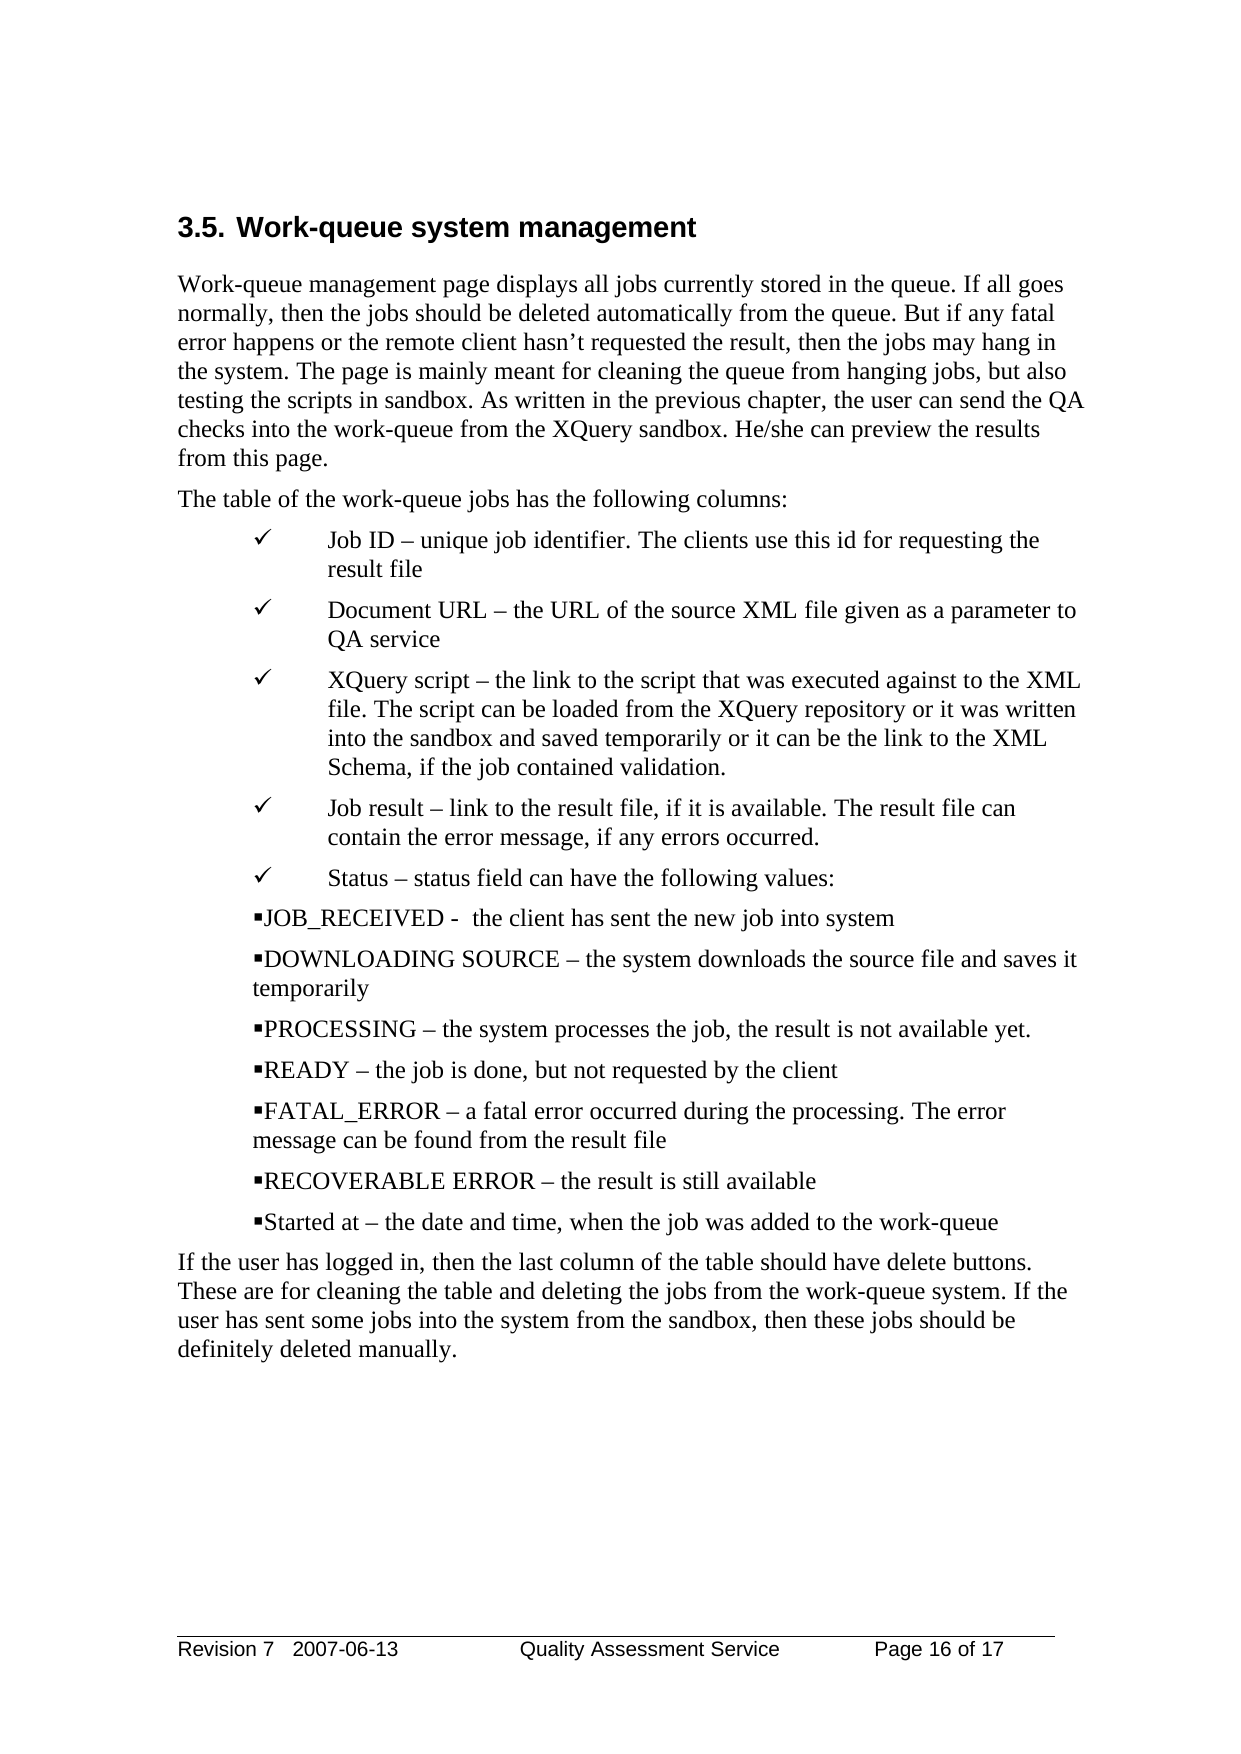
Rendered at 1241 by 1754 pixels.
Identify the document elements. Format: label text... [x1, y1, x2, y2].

list Status – status field can have the following values: [252, 862, 1092, 891]
list READY – the job is done, but not requested by the client [177, 1055, 1092, 1084]
list JOB_RECEIVED - the client has sent the new job into system [177, 903, 1092, 932]
text The table of the work-queue jobs has the following columns: [177, 484, 1092, 513]
list PROCESSING – the system processes the job, the result is not available yet. [177, 1014, 1092, 1043]
list Job result – link to the result file, if it is available. The result file can contain the error message, if any errors occurred. [252, 792, 1092, 851]
list Job ID – unique job identifier. The clients use this id for requesting the result file [252, 525, 1092, 583]
subtitle Work-queue system management [177, 210, 1092, 244]
list XQuery script – the link to the script that was executed against to the XML file. The script can be loaded from the XQuery repository or it was written into the sandbox and saved temporarily or it can be the link to the XML Schema, if the job contained validation. [252, 664, 1092, 781]
text Work-queue management page displays all jobs currently stored in the queue. If all goes normally, then the jobs should be deleted automatically from the queue. But if any fatal error happens or the remote client hasn’t requested the result, then the jobs may hang in the system. The page is mainly meant for cleaning the queue from hanging jobs, but also testing the scripts in sandbox. As written in the previous chapter, the user can send the QA checks into the work-queue from the XQuery sandbox. He/she can preview the results from this page. [177, 269, 1092, 472]
list DOWNLOADING SOURCE – the system downloads the source file and saves it temporarily [177, 944, 1092, 1002]
list FATAL_ERROR – a fatal error occurred during the processing. The error message can be found from the result file [177, 1096, 1092, 1154]
list Document URL – the URL of the source XML file given as a parameter to QA service [252, 594, 1092, 653]
list Started at – the date and time, when the job was added to the work-queue [177, 1206, 1092, 1235]
list RECOVERABLE ERROR – the result is still available [177, 1166, 1092, 1194]
text If the user has logged in, then the last column of the table should have delete buttons. These are for cleaning the table and deleting the jobs from the work-queue system. If the user has sent some jobs into the system from the sandbox, then these jobs should be definitely deleted manually. [177, 1247, 1092, 1363]
